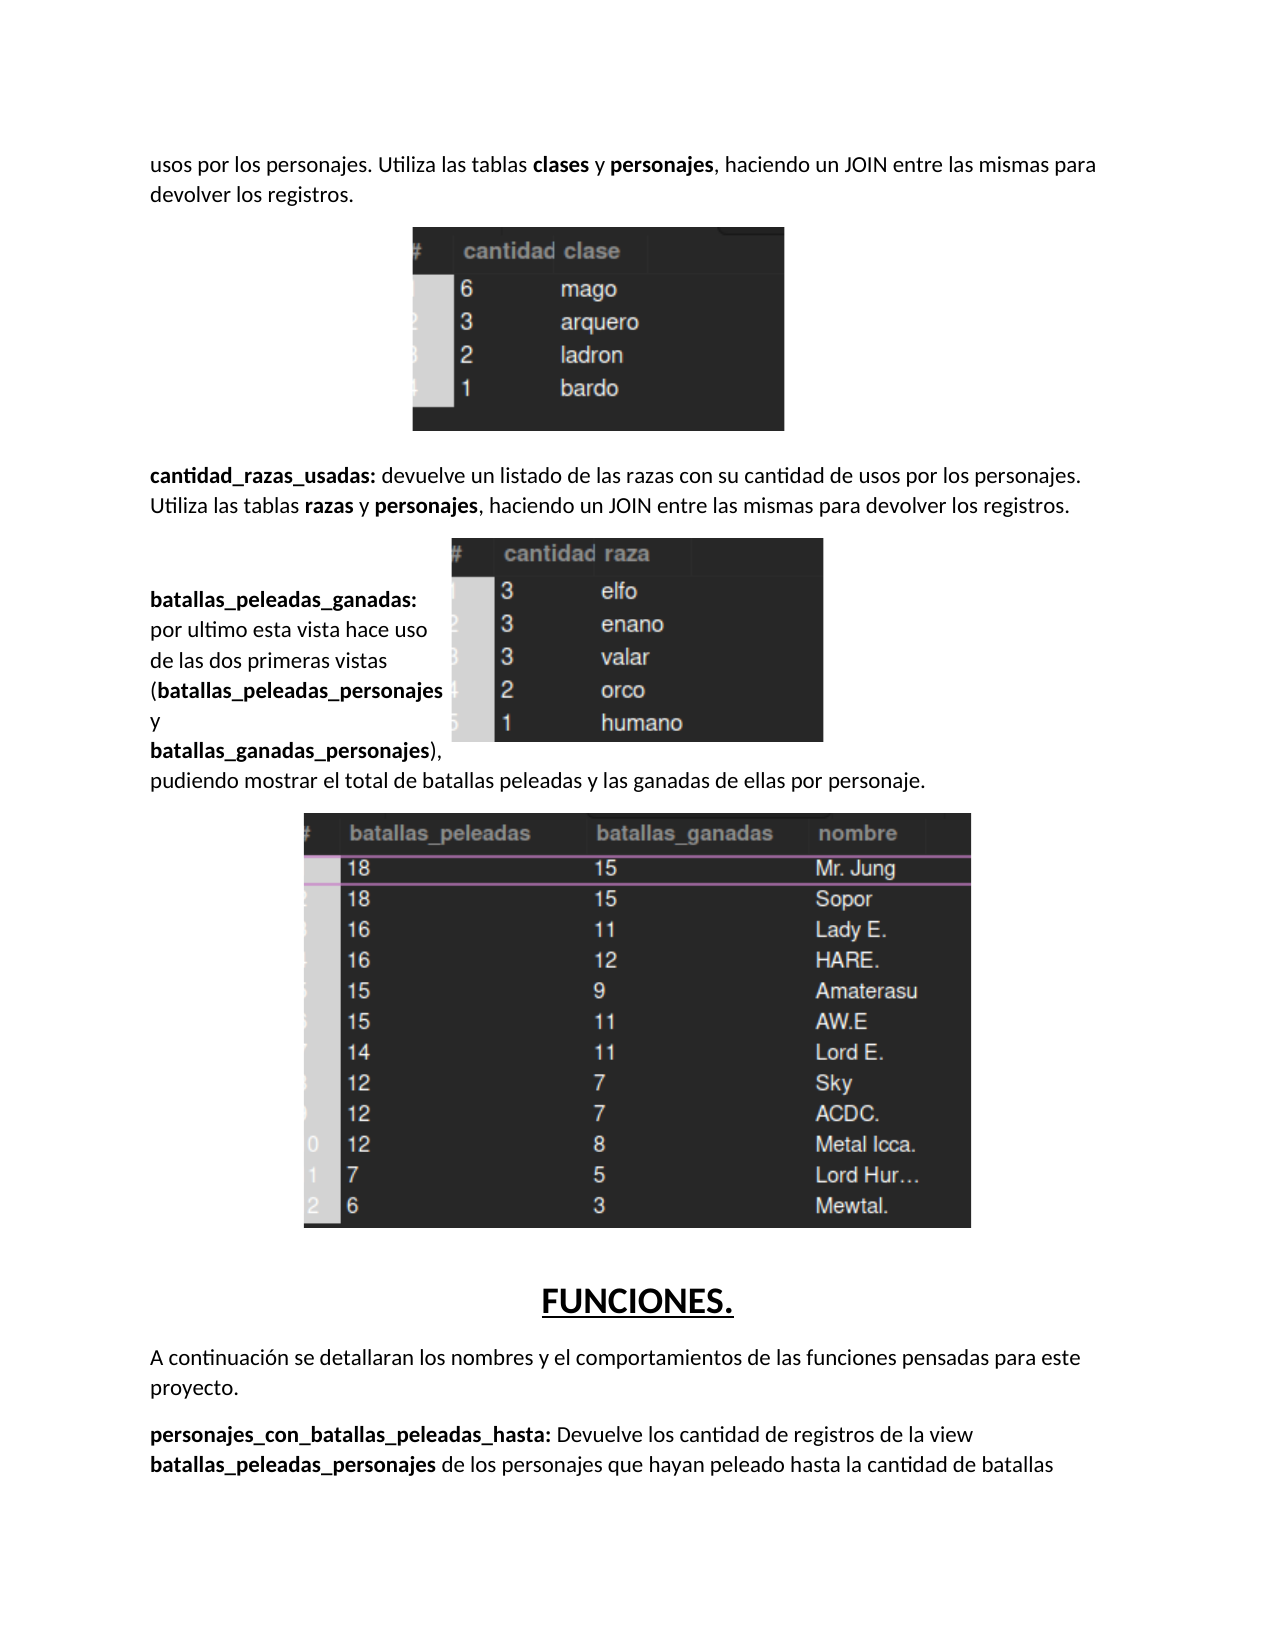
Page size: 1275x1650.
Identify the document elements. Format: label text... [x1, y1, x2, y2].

text batallas_peleadas_ganadas: por ultimo esta vista hace uso de las dos primeras vistas (batallas_peleadas_personajes y batallas_ganadas_personajes), pudiendo mostrar el total de batallas peleadas y las ganadas de ellas por personaje. [150, 585, 1125, 795]
picture [451, 538, 824, 742]
text cantidad_razas_usadas: devuelve un listado de las razas con su cantidad de usos por los personajes. Utiliza las tablas razas y personajes, haciendo un JOIN entre las mismas para devolver los registros. [150, 461, 1125, 520]
text personajes_con_batallas_peleadas_hasta: Devuelve los cantidad de registros de la view batallas_peleadas_personajes de los personajes que hayan peleado hasta la cantidad de batallas [150, 1420, 1125, 1478]
text usos por los personajes. Utiliza las tablas clases y personajes, haciendo un JOIN entre las mismas para devolver los registros. [150, 150, 1125, 208]
picture [412, 227, 785, 431]
text A continuación se detallaran los nombres y el comportamientos de las funciones pensadas para este proyecto. [150, 1343, 1125, 1401]
picture [303, 813, 972, 1228]
text FUNCIONES. [150, 1277, 1125, 1322]
